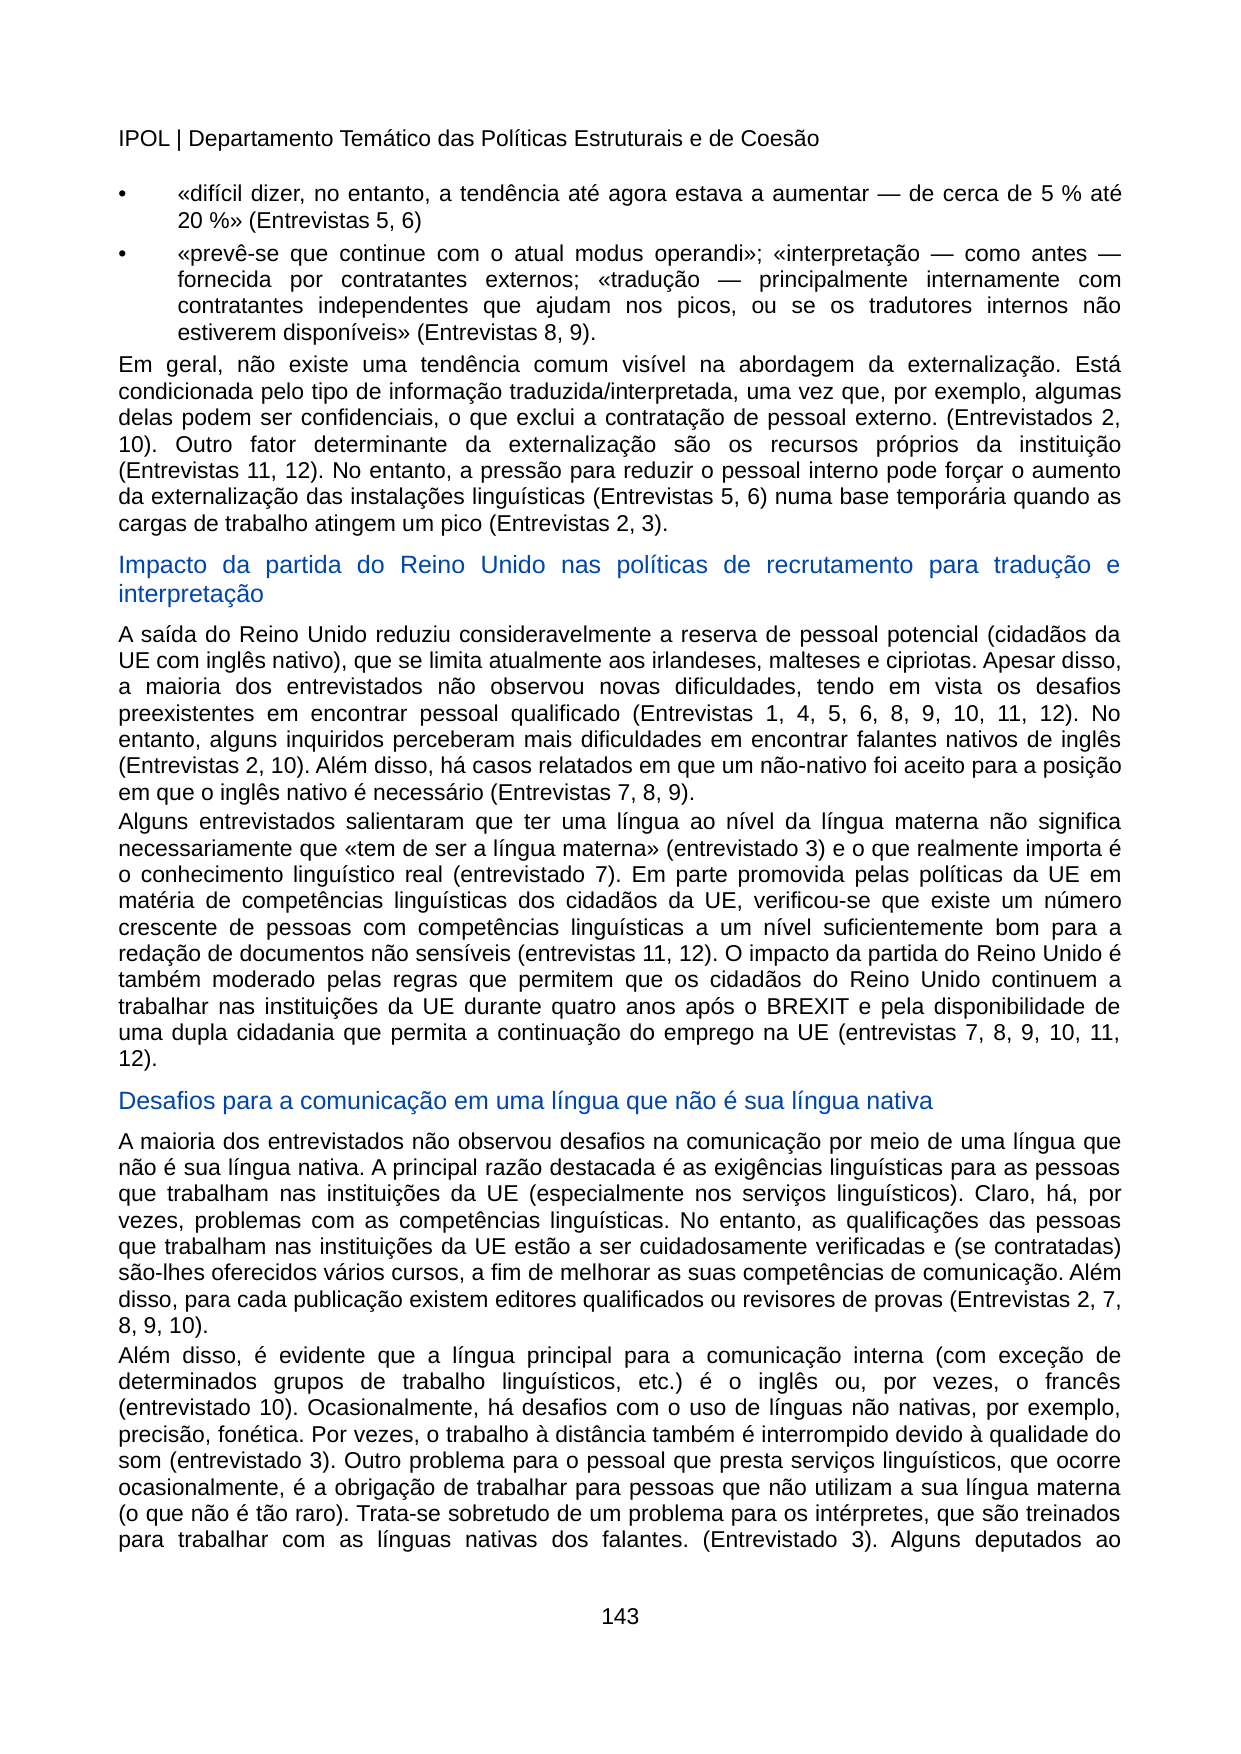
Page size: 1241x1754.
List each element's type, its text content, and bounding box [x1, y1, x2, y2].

text • «difícil dizer, no entanto, a tendência até agora estava a aumentar — de cerca de 5 % até 20 %» (Entrevistas 5, 6) [118, 180, 1122, 233]
text A saída do Reino Unido reduziu consideravelmente a reserva de pessoal potencial (cidadãos da UE com inglês nativo), que se limita atualmente aos irlandeses, malteses e cipriotas. Apesar disso, a maioria dos entrevistados não observou novas dificuldades, tendo em vista os desafios preexistentes em encontrar pessoal qualificado (Entrevistas 1, 4, 5, 6, 8, 9, 10, 11, 12). No entanto, alguns inquiridos perceberam mais dificuldades em encontrar falantes nativos de inglês (Entrevistas 2, 10). Além disso, há casos relatados em que um não-nativo foi aceito para a posição em que o inglês nativo é necessário (Entrevistas 7, 8, 9). [118, 621, 1122, 805]
text A maioria dos entrevistados não observou desafios na comunicação por meio de uma língua que não é sua língua nativa. A principal razão destacada é as exigências linguísticas para as pessoas que trabalham nas instituições da UE (especialmente nos serviços linguísticos). Claro, há, por vezes, problemas com as competências linguísticas. No entanto, as qualificações das pessoas que trabalham nas instituições da UE estão a ser cuidadosamente verificadas e (se contratadas) são-lhes oferecidos vários cursos, a fim de melhorar as suas competências de comunicação. Além disso, para cada publicação existem editores qualificados ou revisores de provas (Entrevistas 2, 7, 8, 9, 10). [118, 1128, 1122, 1338]
text Além disso, é evidente que a língua principal para a comunicação interna (com exceção de determinados grupos de trabalho linguísticos, etc.) é o inglês ou, por vezes, o francês (entrevistado 10). Ocasionalmente, há desafios com o uso de línguas não nativas, por exemplo, precisão, fonética. Por vezes, o trabalho à distância também é interrompido devido à qualidade do som (entrevistado 3). Outro problema para o pessoal que presta serviços linguísticos, que ocorre ocasionalmente, é a obrigação de trabalhar para pessoas que não utilizam a sua língua materna (o que não é tão raro). Trata-se sobretudo de um problema para os intérpretes, que são treinados para trabalhar com as línguas nativas dos falantes. (Entrevistado 3). Alguns deputados ao [118, 1342, 1122, 1552]
text • «prevê-se que continue com o atual modus operandi»; «interpretação — como antes — fornecida por contratantes externos; «tradução — principalmente internamente com contratantes independentes que ajudam nos picos, ou se os tradutores internos não estiverem disponíveis» (Entrevistas 8, 9). [118, 239, 1122, 345]
subtitle Impacto da partida do Reino Unido nas políticas de recrutamento para tradução e interpretação [118, 551, 1122, 608]
text Em geral, não existe uma tendência comum visível na abordagem da externalização. Está condicionada pelo tipo de informação traduzida/interpretada, uma vez que, por exemplo, algumas delas podem ser confidenciais, o que exclui a contratação de pessoal externo. (Entrevistados 2, 10). Outro fator determinante da externalização são os recursos próprios da instituição (Entrevistas 11, 12). No entanto, a pressão para reduzir o pessoal interno pode forçar o aumento da externalização das instalações linguísticas (Entrevistas 5, 6) numa base temporária quando as cargas de trabalho atingem um pico (Entrevistas 2, 3). [118, 351, 1122, 536]
subtitle Desafios para a comunicação em uma língua que não é sua língua nativa [118, 1086, 1122, 1115]
text Alguns entrevistados salientaram que ter uma língua ao nível da língua materna não significa necessariamente que «tem de ser a língua materna» (entrevistado 3) e o que realmente importa é o conhecimento linguístico real (entrevistado 7). Em parte promovida pelas políticas da UE em matéria de competências linguísticas dos cidadãos da UE, verificou-se que existe um número crescente de pessoas com competências linguísticas a um nível suficientemente bom para a redação de documentos não sensíveis (entrevistas 11, 12). O impacto da partida do Reino Unido é também moderado pelas regras que permitem que os cidadãos do Reino Unido continuem a trabalhar nas instituições da UE durante quatro anos após o BREXIT e pela disponibilidade de uma dupla cidadania que permita a continuação do emprego na UE (entrevistas 7, 8, 9, 10, 11, 12). [118, 808, 1122, 1072]
